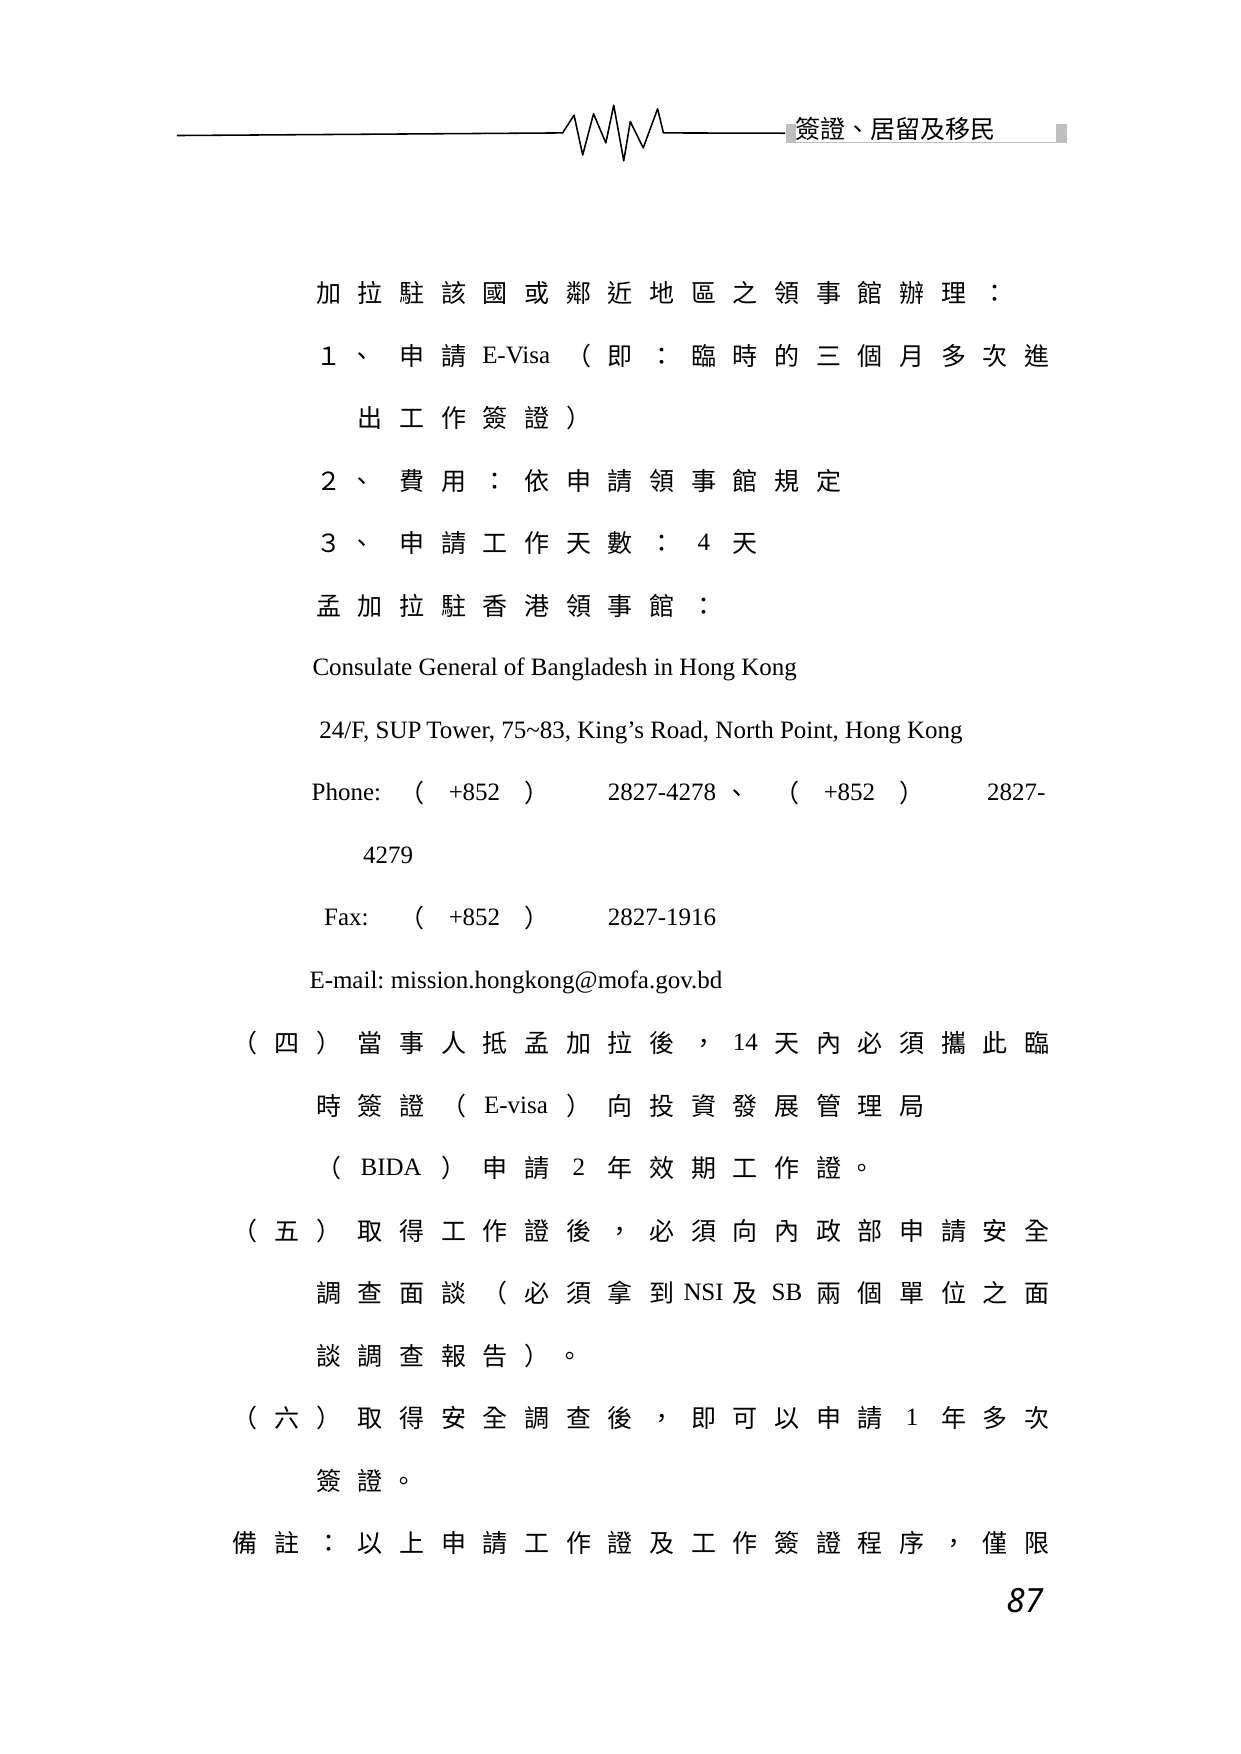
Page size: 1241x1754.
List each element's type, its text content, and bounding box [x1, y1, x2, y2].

text （五）取得工作證後，必須向內政部申請安全調查面談（必須拿到NSI及SB兩個單位之面談調查報告）。 [207, 1188, 1058, 1375]
text E-mail: mission.hongkong@mofa.gov.bd [281, 938, 1058, 1000]
text （六）取得安全調查後，即可以申請1年多次簽證。 [207, 1375, 1058, 1500]
text １、申請E-Visa（即：臨時的三個月多次進出工作簽證） [281, 313, 1058, 438]
text 加拉駐該國或鄰近地區之領事館辦理： [207, 250, 1058, 313]
text Consulate General of Bangladesh in Hong Kong [281, 625, 1058, 688]
text 24/F, SUP Tower, 75~83, King’s Road, North Point, Hong Kong [281, 688, 1058, 750]
text 孟加拉駐香港領事館： [281, 563, 1058, 625]
text 備註：以上申請工作證及工作簽證程序，僅限 [207, 1500, 1058, 1563]
text Fax: （+852） 2827-1916 [281, 875, 1058, 938]
text ２、費用：依申請領事館規定 [281, 438, 1058, 500]
text ３、申請工作天數：4天 [281, 500, 1058, 563]
text Phone: （+852） 2827-4278、（+852） 2827-4279 [281, 750, 1058, 875]
text （四）當事人抵孟加拉後，14天內必須攜此臨時簽證（E-visa）向投資發展管理局（BIDA）申請2年效期工作證。 [207, 1000, 1058, 1188]
